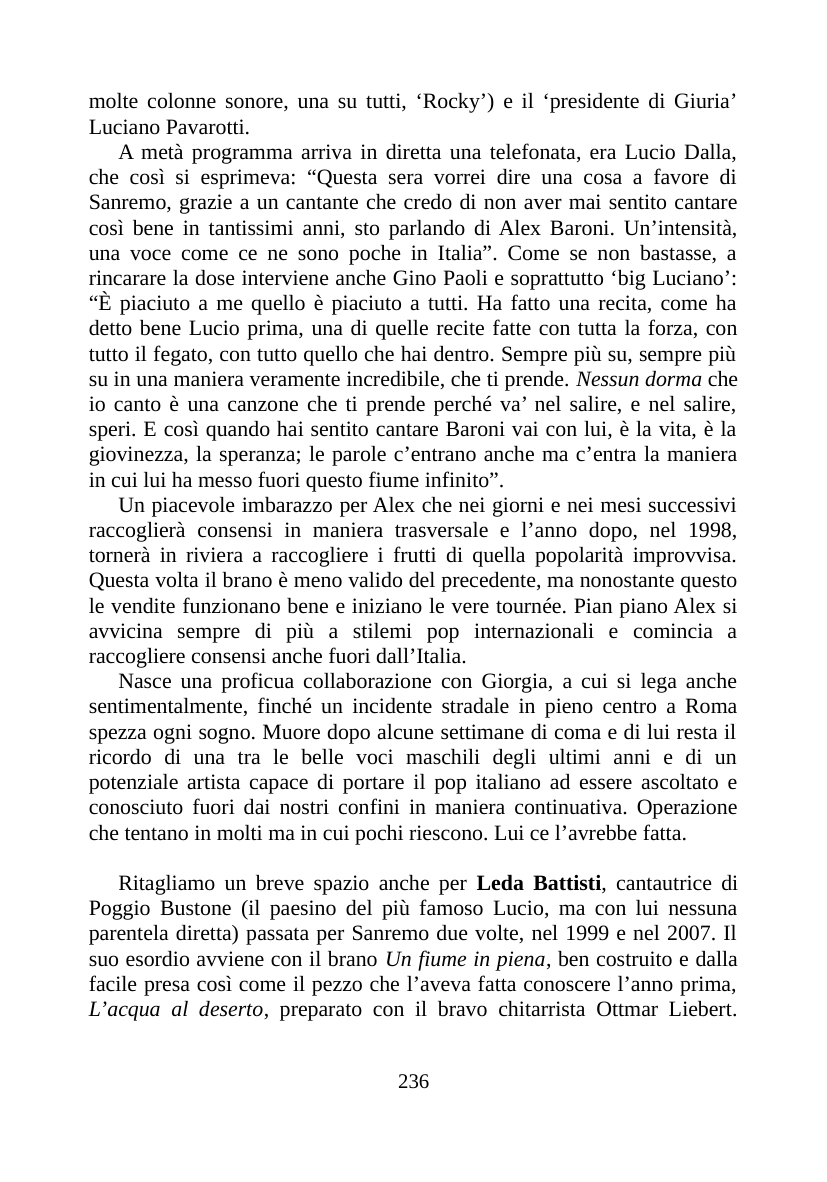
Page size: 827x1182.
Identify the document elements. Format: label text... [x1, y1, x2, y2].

text molte colonne sonore, una su tutti, ‘Rocky’) e il ‘presidente di Giuria’ Luciano Pavarotti. [88, 88, 738, 139]
text Ritagliamo un breve spazio anche per Leda Battisti, cantautrice di Poggio Bustone (il paesino del più famoso Lucio, ma con lui nessuna parentela diretta) passata per Sanremo due volte, nel 1999 e nel 2007. Il suo esordio avviene con il brano Un fiume in piena, ben costruito e dalla facile presa così come il pezzo che l’aveva fatta conoscere l’anno prima, L’acqua al deserto, preparato con il bravo chitarrista Ottmar Liebert. [88, 870, 738, 1021]
text A metà programma arriva in diretta una telefonata, era Lucio Dalla, che così si esprimeva: “Questa sera vorrei dire una cosa a favore di Sanremo, grazie a un cantante che credo di non aver mai sentito cantare così bene in tantissimi anni, sto parlando di Alex Baroni. Un’intensità, una voce come ce ne sono poche in Italia”. Come se non bastasse, a rincarare la dose interviene anche Gino Paoli e soprattutto ‘big Luciano’: “È piaciuto a me quello è piaciuto a tutti. Ha fatto una recita, come ha detto bene Lucio prima, una di quelle recite fatte con tutta la forza, con tutto il fegato, con tutto quello che hai dentro. Sempre più su, sempre più su in una maniera veramente incredibile, che ti prende. Nessun dorma che io canto è una canzone che ti prende perché va’ nel salire, e nel salire, speri. E così quando hai sentito cantare Baroni vai con lui, è la vita, è la giovinezza, la speranza; le parole c’entrano anche ma c’entra la maniera in cui lui ha messo fuori questo fiume infinito”. [88, 139, 738, 492]
text Nasce una proficua collaborazione con Giorgia, a cui si lega anche sentimentalmente, finché un incidente stradale in pieno centro a Roma spezza ogni sogno. Muore dopo alcune settimane di coma e di lui resta il ricordo di una tra le belle voci maschili degli ultimi anni e di un potenziale artista capace di portare il pop italiano ad essere ascoltato e conosciuto fuori dai nostri confini in maniera continuativa. Operazione che tentano in molti ma in cui pochi riescono. Lui ce l’avrebbe fatta. [88, 668, 738, 845]
text Un piacevole imbarazzo per Alex che nei giorni e nei mesi successivi raccoglierà consensi in maniera trasversale e l’anno dopo, nel 1998, tornerà in riviera a raccogliere i frutti di quella popolarità improvvisa. Questa volta il brano è meno valido del precedente, ma nonostante questo le vendite funzionano bene e iniziano le vere tournée. Pian piano Alex si avvicina sempre di più a stilemi pop internazionali e comincia a raccogliere consensi anche fuori dall’Italia. [88, 492, 738, 668]
